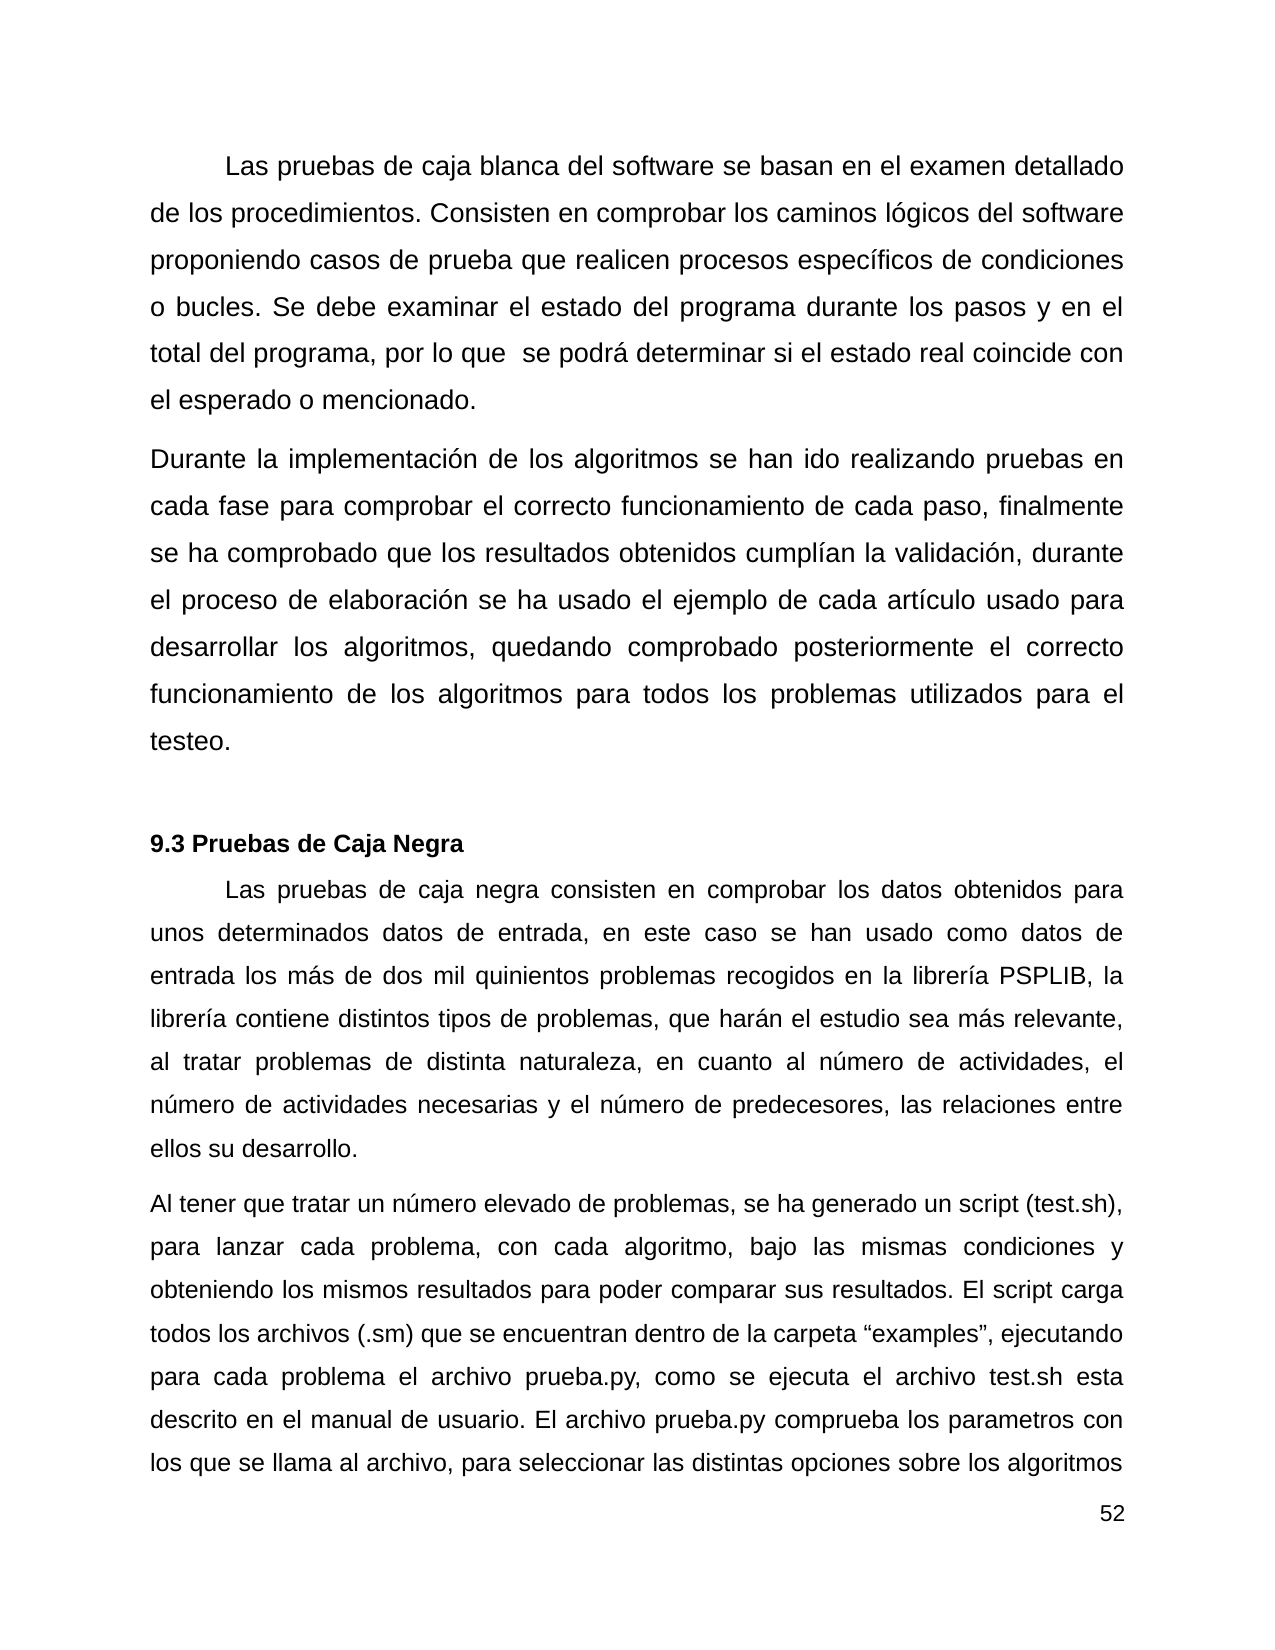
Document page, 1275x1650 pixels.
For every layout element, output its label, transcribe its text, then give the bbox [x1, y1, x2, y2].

text 9.3 Pruebas de Caja Negra [150, 829, 1125, 858]
text Las pruebas de caja negra consisten en comprobar los datos obtenidos para unos determinados datos de entrada, en este caso se han usado como datos de entrada los más de dos mil quinientos problemas recogidos en la librería PSPLIB, la librería contiene distintos tipos de problemas, que harán el estudio sea más relevante, al tratar problemas de distinta naturaleza, en cuanto al número de actividades, el número de actividades necesarias y el número de predecesores, las relaciones entre ellos su desarrollo. [150, 875, 1125, 1162]
text Al tener que tratar un número elevado de problemas, se ha generado un script (test.sh), para lanzar cada problema, con cada algoritmo, bajo las mismas condiciones y obteniendo los mismos resultados para poder comparar sus resultados. El script carga todos los archivos (.sm) que se encuentran dentro de la carpeta “examples”, ejecutando para cada problema el archivo prueba.py, como se ejecuta el archivo test.sh esta descrito en el manual de usuario. El archivo prueba.py comprueba los parametros con los que se llama al archivo, para seleccionar las distintas opciones sobre los algoritmos [150, 1189, 1125, 1477]
text Durante la implementación de los algoritmos se han ido realizando pruebas en cada fase para comprobar el correcto funcionamiento de cada paso, finalmente se ha comprobado que los resultados obtenidos cumplían la validación, durante el proceso de elaboración se ha usado el ejemplo de cada artículo usado para desarrollar los algoritmos, quedando comprobado posteriormente el correcto funcionamiento de los algoritmos para todos los problemas utilizados para el testeo. [150, 443, 1125, 756]
text Las pruebas de caja blanca del software se basan en el examen detallado de los procedimientos. Consisten en comprobar los caminos lógicos del software proponiendo casos de prueba que realicen procesos específicos de condiciones o bucles. Se debe examinar el estado del programa durante los pasos y en el total del programa, por lo que se podrá determinar si el estado real coincide con el esperado o mencionado. [150, 150, 1125, 416]
